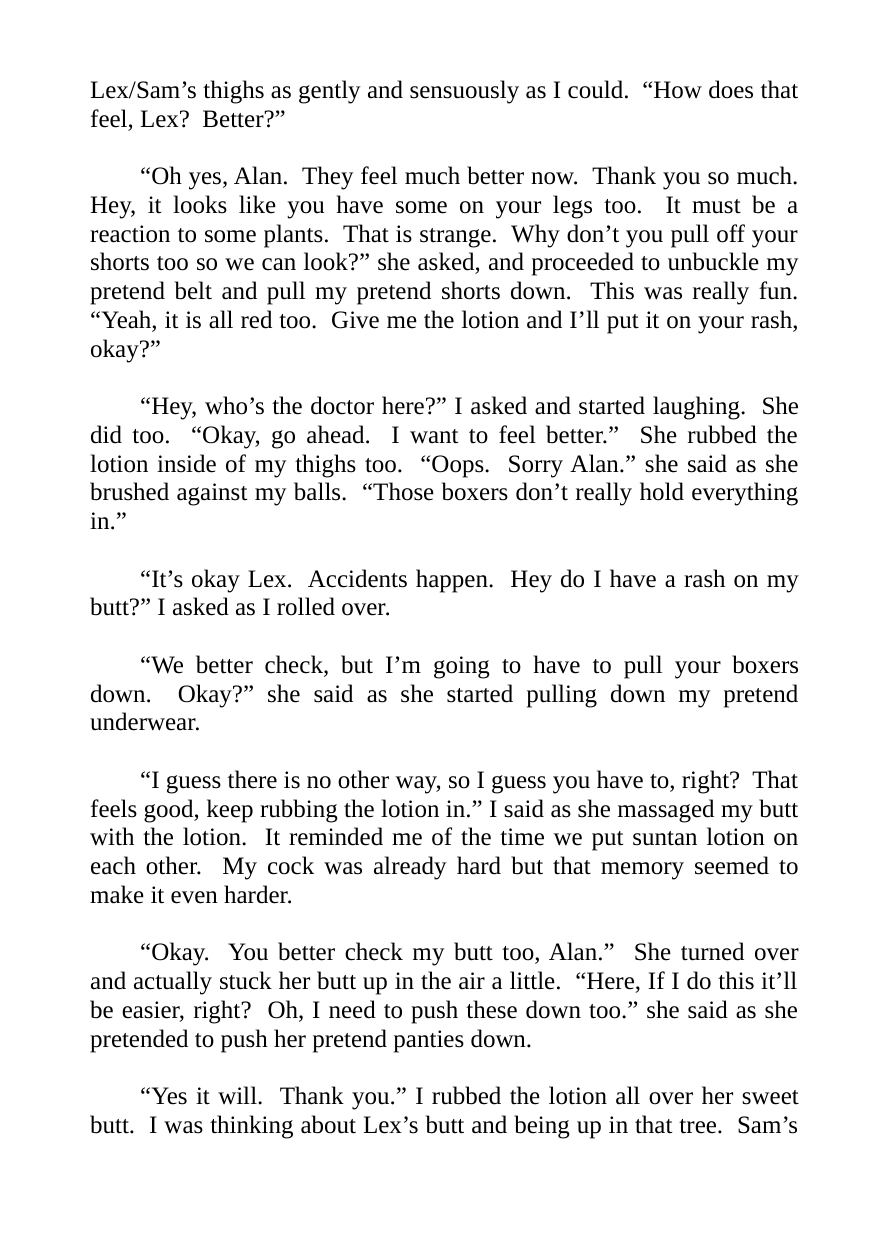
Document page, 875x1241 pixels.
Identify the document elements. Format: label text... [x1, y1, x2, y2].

text “Oh yes, Alan. They feel much better now. Thank you so much. Hey, it looks like you have some on your legs too. It must be a reaction to some plants. That is strange. Why don’t you pull off your shorts too so we can look?” she asked, and proceeded to unbuckle my pretend belt and pull my pretend shorts down. This was really fun. “Yeah, it is all red too. Give me the lotion and I’ll put it on your rash, okay?” [90, 161, 799, 362]
text Lex/Sam’s thighs as gently and sensuously as I could. “How does that feel, Lex? Better?” [90, 75, 799, 132]
text “Hey, who’s the doctor here?” I asked and started laughing. She did too. “Okay, go ahead. I want to feel better.” She rubbed the lotion inside of my thighs too. “Oops. Sorry Alan.” she said as she brushed against my balls. “Those boxers don’t really hold everything in.” [90, 391, 799, 535]
text “Yes it will. Thank you.” I rubbed the lotion all over her sweet butt. I was thinking about Lex’s butt and being up in that tree. Sam’s [90, 1081, 799, 1139]
text “I guess there is no other way, so I guess you have to, right? That feels good, keep rubbing the lotion in.” I said as she massaged my butt with the lotion. It reminded me of the time we put suntan lotion on each other. My cock was already hard but that memory seemed to make it even harder. [90, 765, 799, 909]
text “Okay. You better check my butt too, Alan.” She turned over and actually stuck her butt up in the air a little. “Here, If I do this it’ll be easier, right? Oh, I need to push these down too.” she said as she pretended to push her pretend panties down. [90, 937, 799, 1052]
text “It’s okay Lex. Accidents happen. Hey do I have a rash on my butt?” I asked as I rolled over. [90, 564, 799, 621]
text “We better check, but I’m going to have to pull your boxers down. Okay?” she said as she started pulling down my pretend underwear. [90, 650, 799, 736]
